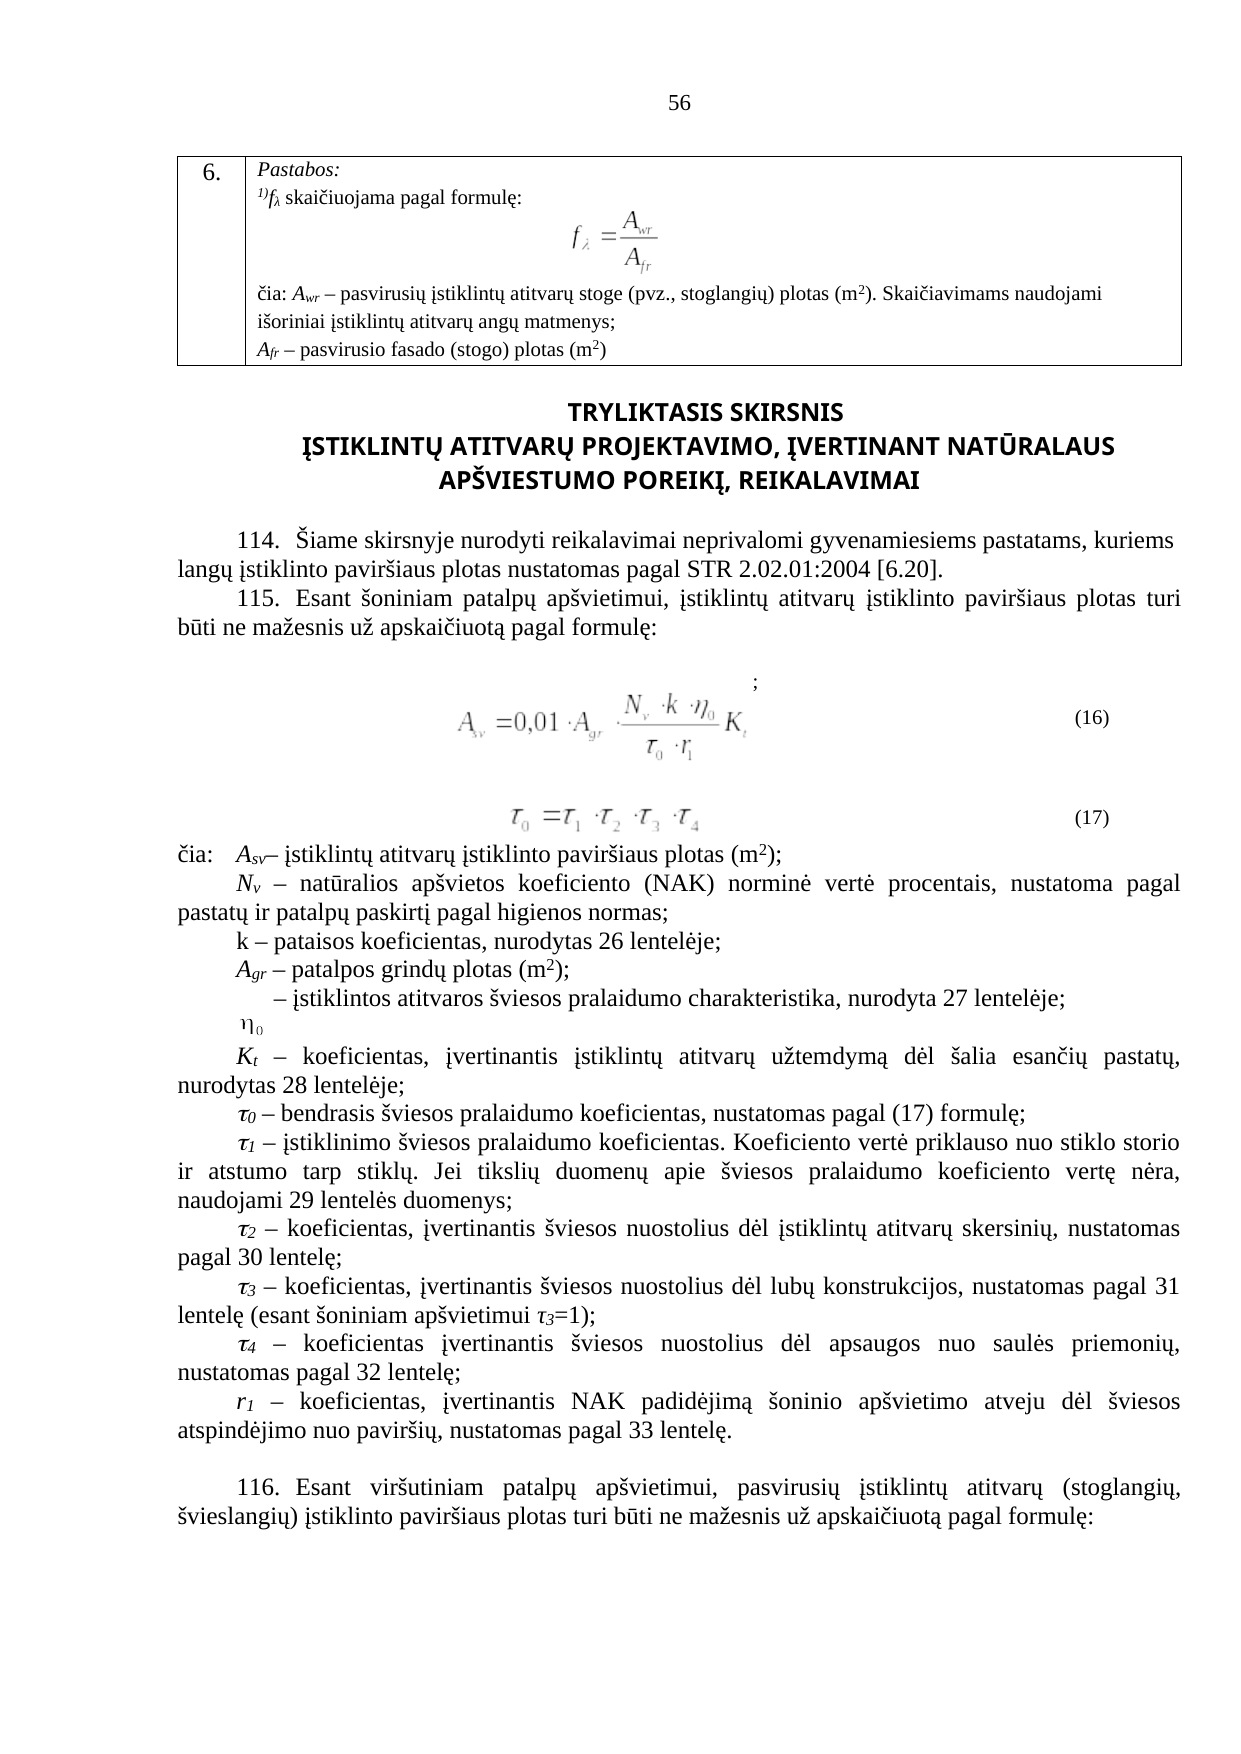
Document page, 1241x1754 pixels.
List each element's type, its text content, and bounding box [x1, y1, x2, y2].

subtitle ĮSTIKLINTŲ ATITVARŲ PROJEKTAVIMO, ĮVERTINANT NATŪRALAUS APŠVIESTUMO POREIKĮ, REIKALAVIMAI [177, 429, 1181, 497]
table_cell 6. [178, 157, 245, 365]
table_header (16) [1033, 669, 1150, 765]
subtitle tryliktasis skirsnis [177, 395, 1181, 429]
text k – pataisos koeficientas, nurodytas 26 lentelėje; [177, 926, 1181, 954]
table_cell Pastabos: 1)fλ skaičiuojama pagal formulę: čia: Awr – pasvirusių įstiklintų atitvarų stoge (pvz., stoglangių) plotas (m2). Skaičiavimams naudojami išoriniai įstiklintų atitvarų angų matmenys; Afr – pasvirusio fasado (stogo) plotas (m2) [246, 157, 1181, 365]
text 0 – bendrasis šviesos pralaidumo koeficientas, nustatomas pagal (17) formulę; [177, 1098, 1181, 1127]
text 1 – įstiklinimo šviesos pralaidumo koeficientas. Koeficiento vertė priklauso nuo stiklo storio ir atstumo tarp stiklų. Jei tikslių duomenų apie šviesos pralaidumo koeficiento vertę nėra, naudojami 29 lentelės duomenys; [177, 1127, 1181, 1213]
text 115. Esant šoniniam patalpų apšvietimui, įstiklintų atitvarų įstiklinto paviršiaus plotas turi būti ne mažesnis už apskaičiuotą pagal formulę: [177, 583, 1181, 641]
text Nv – natūralios apšvietos koeficiento (NAK) norminė vertė procentais, nustatoma pagal pastatų ir patalpų paskirtį pagal higienos normas; [177, 868, 1181, 926]
text – įstiklintos atitvaros šviesos pralaidumo charakteristika, nurodyta 27 lentelėje; [177, 983, 1181, 1041]
table_header [177, 794, 1033, 839]
table_header ; [177, 669, 1033, 765]
text 3 – koeficientas, įvertinantis šviesos nuostolius dėl lubų konstrukcijos, nustatomas pagal 31 lentelę (esant šoniniam apšvietimui τ3=1); [177, 1271, 1181, 1328]
text čia: Asv– įstiklintų atitvarų įstiklinto paviršiaus plotas (m2); [177, 839, 1181, 868]
text Agr – patalpos grindų plotas (m2); [177, 954, 1181, 983]
table_header (17) [1033, 794, 1150, 839]
text 114. Šiame skirsnyje nurodyti reikalavimai neprivalomi gyvenamiesiems pastatams, kuriems langų įstiklinto paviršiaus plotas nustatomas pagal STR 2.02.01:2004 [6.20]. [177, 526, 1181, 583]
text 116. Esant viršutiniam patalpų apšvietimui, pasvirusių įstiklintų atitvarų (stoglangių, švieslangių) įstiklinto paviršiaus plotas turi būti ne mažesnis už apskaičiuotą pagal formulę: [177, 1472, 1181, 1530]
text 2 – koeficientas, įvertinantis šviesos nuostolius dėl įstiklintų atitvarų skersinių, nustatomas pagal 30 lentelę; [177, 1213, 1181, 1271]
text 4 – koeficientas įvertinantis šviesos nuostolius dėl apsaugos nuo saulės priemonių, nustatomas pagal 32 lentelę; [177, 1328, 1181, 1386]
text Kt – koeficientas, įvertinantis įstiklintų atitvarų užtemdymą dėl šalia esančių pastatų, nurodytas 28 lentelėje; [177, 1041, 1181, 1098]
text r1 – koeficientas, įvertinantis NAK padidėjimą šoninio apšvietimo atveju dėl šviesos atspindėjimo nuo paviršių, nustatomas pagal 33 lentelę. [177, 1386, 1181, 1443]
